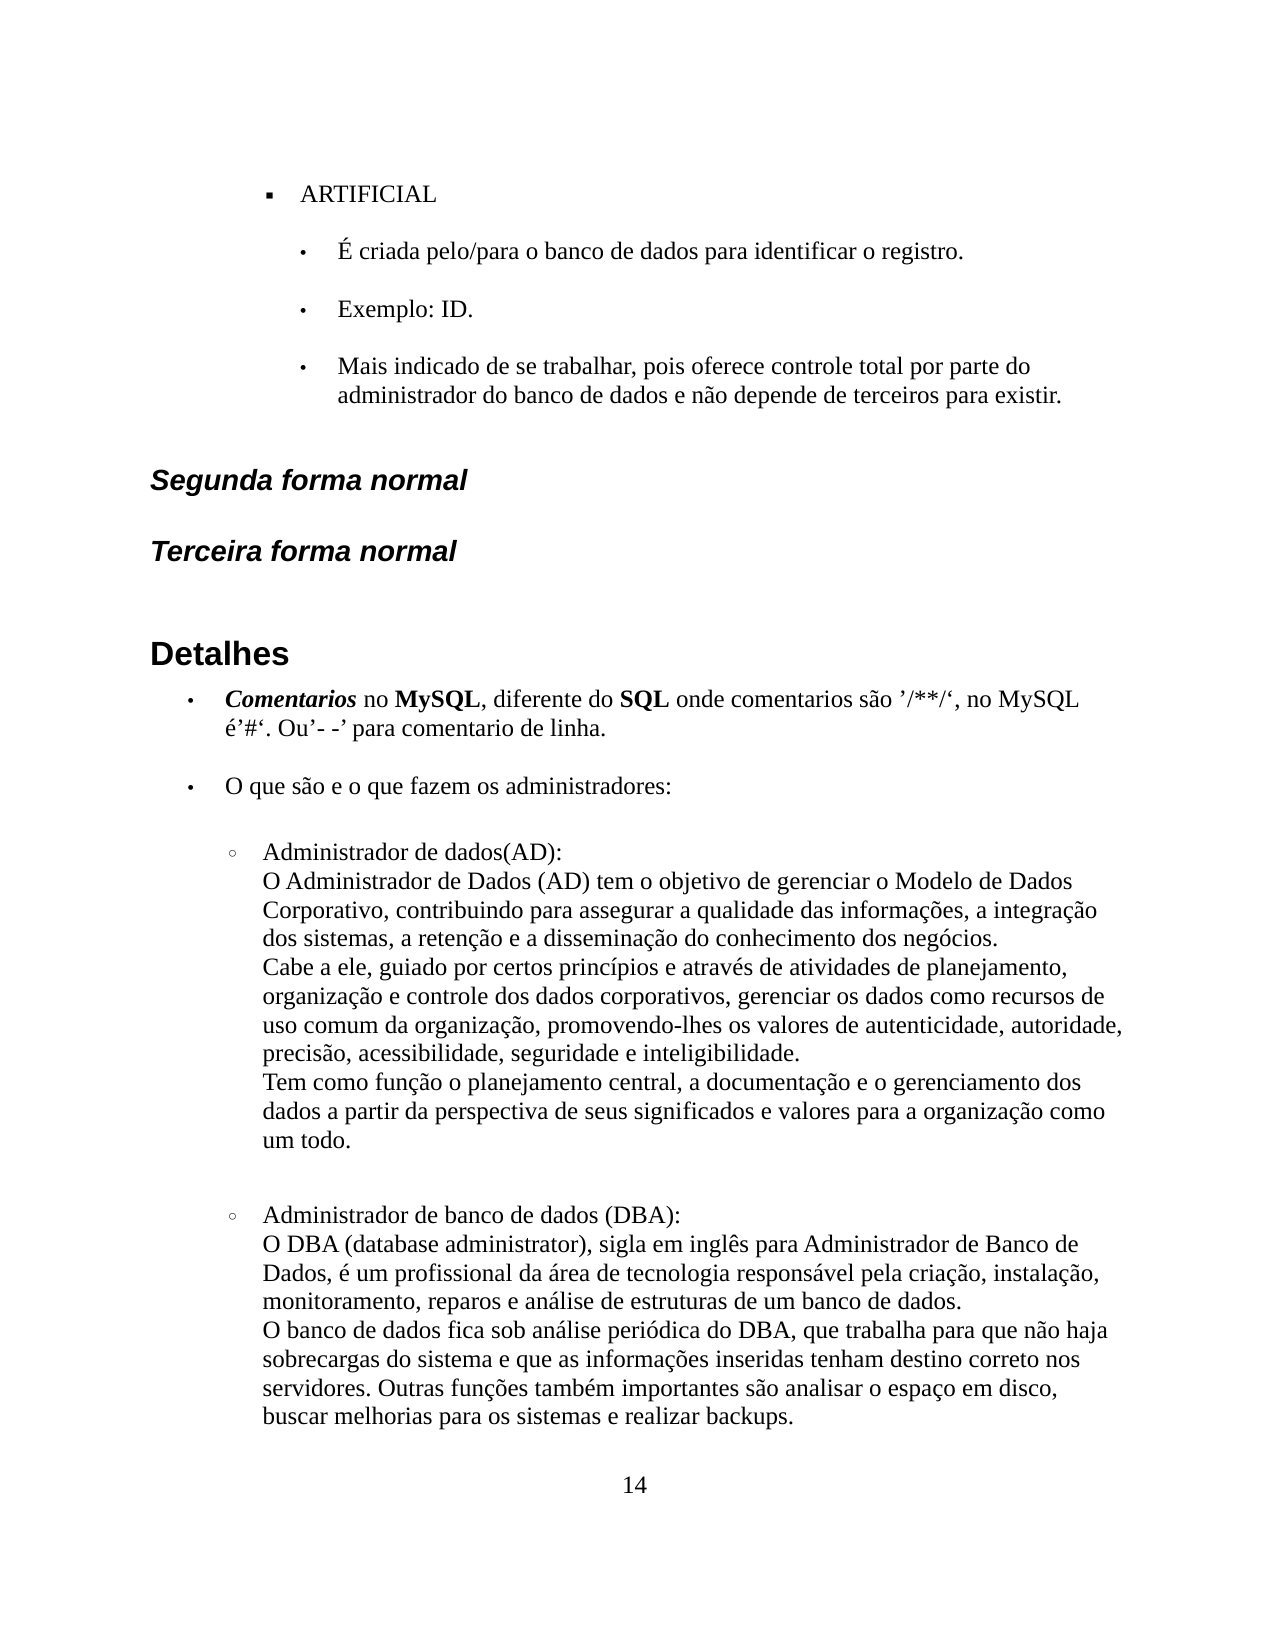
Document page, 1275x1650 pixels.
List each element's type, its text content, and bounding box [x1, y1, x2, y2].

list Comentarios no MySQL, diferente do SQL onde comentarios são ’/**/‘, no MySQL é’#‘. Ou’- -’ para comentario de linha. [187, 684, 1125, 771]
list Administrador de dados(AD): O Administrador de Dados (AD) tem o objetivo de gerenciar o Modelo de Dados Corporativo, contribuindo para assegurar a qualidade das informações, a integração dos sistemas, a retenção e a disseminação do conhecimento dos negócios. Cabe a ele, guiado por certos princípios e através de atividades de planejamento, organização e controle dos dados corporativos, gerenciar os dados como recursos de uso comum da organização, promovendo-lhes os valores de autenticidade, autoridade, precisão, acessibilidade, seguridade e inteligibilidade. Tem como função o planejamento central, a documentação e o gerenciamento dos dados a partir da perspectiva de seus significados e valores para a organização como um todo. [225, 837, 1125, 1182]
list Mais indicado de se trabalhar, pois oferece controle total por parte do administrador do banco de dados e não depende de terceiros para existir. [300, 351, 1125, 437]
list [300, 150, 1125, 179]
subtitle Detalhes [150, 633, 1125, 672]
list Administrador de banco de dados (DBA): O DBA (database administrator), sigla em inglês para Administrador de Banco de Dados, é um profissional da área de tecnologia responsável pela criação, instalação, monitoramento, reparos e análise de estruturas de um banco de dados. O banco de dados fica sob análise periódica do DBA, que trabalha para que não haja sobrecargas do sistema e que as informações inseridas tenham destino correto nos servidores. Outras funções também importantes são analisar o espaço em disco, buscar melhorias para os sistemas e realizar backups. [225, 1200, 1125, 1430]
list Exemplo: ID. [300, 294, 1125, 351]
list É criada pelo/para o banco de dados para identificar o registro. [300, 236, 1125, 294]
subtitle Segunda forma normal [150, 462, 1125, 496]
subtitle Terceira forma normal [150, 533, 1125, 567]
list O que são e o que fazem os administradores: [187, 771, 1125, 828]
list ARTIFICIAL [262, 179, 1125, 236]
